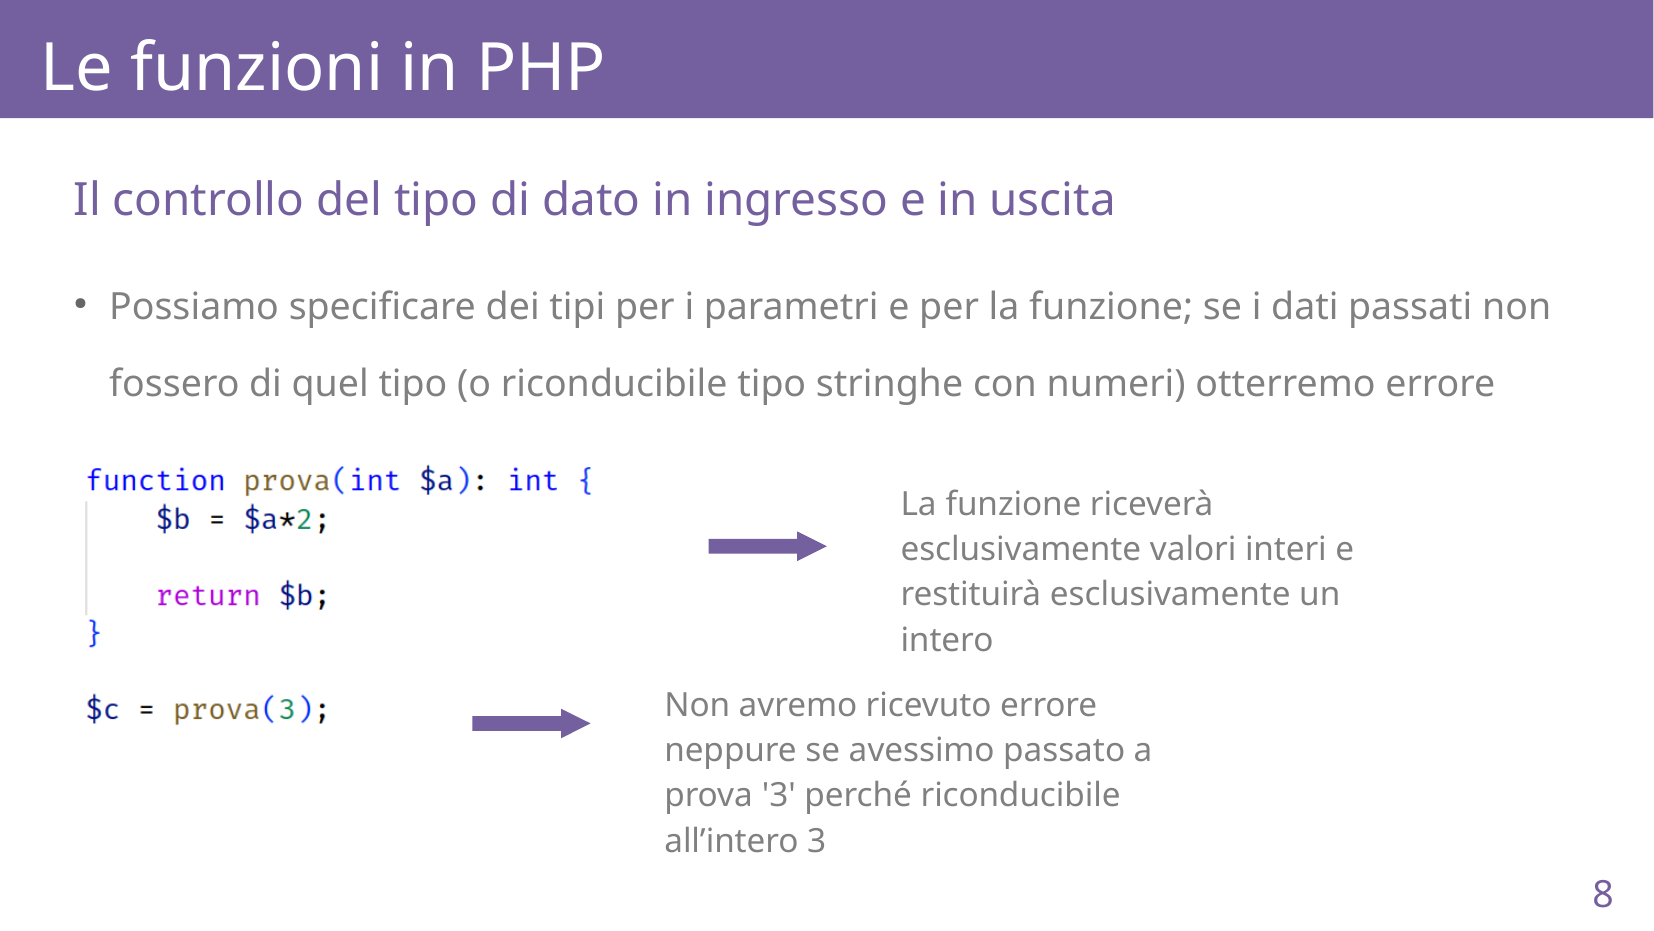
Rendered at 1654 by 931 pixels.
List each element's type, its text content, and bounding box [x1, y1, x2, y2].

text_box [1513, 860, 1654, 931]
text_box [708, 531, 827, 562]
text_box [0, 0, 1654, 119]
text_box Possiamo specificare dei tipi per i parametri e per la funzione; se i dati passati non fossero di quel tipo (o riconducibile tipo stringhe con numeri) otterremo errore [59, 246, 1599, 443]
text_box Non avremo ricevuto errore neppure se avessimo passato a prova '3' perché riconducibile all’intero 3 [649, 673, 1211, 848]
text_box Il controllo del tipo di dato in ingresso e in uscita [59, 158, 1251, 229]
picture [59, 445, 633, 739]
text_box [472, 708, 591, 739]
text_box Le funzioni in PHP [25, 11, 532, 107]
text_box La funzione riceverà esclusivamente valori interi e restituirà esclusivamente un intero [885, 472, 1447, 607]
